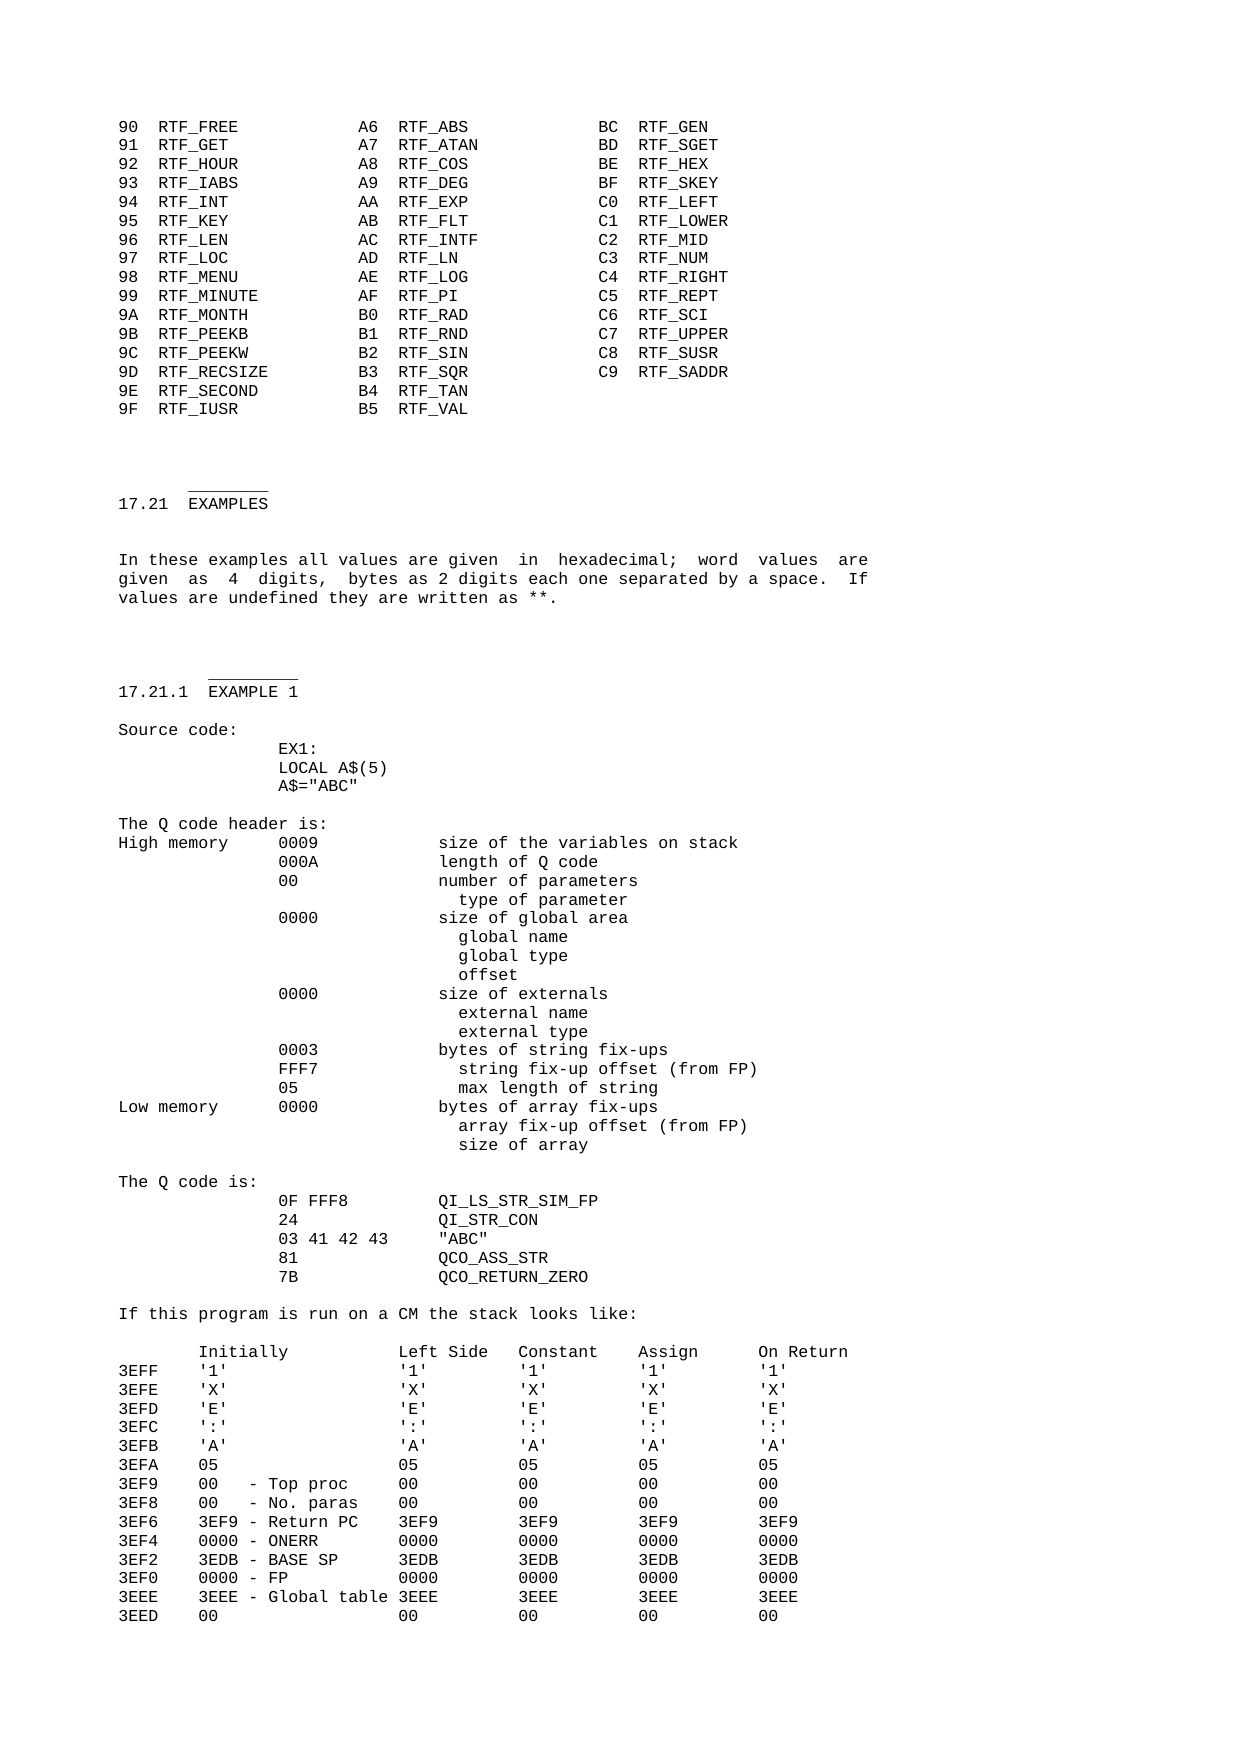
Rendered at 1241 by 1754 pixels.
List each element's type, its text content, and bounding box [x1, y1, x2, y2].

text 3EED 00 00 00 00 00 [118, 1608, 1122, 1626]
text 93 RTF_IABS A9 RTF_DEG BF RTF_SKEY [118, 175, 1122, 193]
text 97 RTF_LOC AD RTF_LN C3 RTF_NUM [118, 250, 1122, 269]
text 3EFB 'A' 'A' 'A' 'A' 'A' [118, 1438, 1122, 1457]
text EX1: [118, 740, 1122, 759]
text 3EFC ':' ':' ':' ':' ':' [118, 1419, 1122, 1438]
text 3EF6 3EF9 - Return PC 3EF9 3EF9 3EF9 3EF9 [118, 1513, 1122, 1532]
text 3EFD 'E' 'E' 'E' 'E' 'E' [118, 1400, 1122, 1419]
text 3EF2 3EDB - BASE SP 3EDB 3EDB 3EDB 3EDB [118, 1551, 1122, 1570]
text High memory 0009 size of the variables on stack [118, 834, 1122, 853]
text 3EF8 00 - No. paras 00 00 00 00 [118, 1494, 1122, 1513]
text The Q code is: [118, 1174, 1122, 1193]
text 000A length of Q code [118, 853, 1122, 872]
text 17.21 EXAMPLES [118, 495, 1122, 514]
text 91 RTF_GET A7 RTF_ATAN BD RTF_SGET [118, 137, 1122, 156]
text 3EFE 'X' 'X' 'X' 'X' 'X' [118, 1381, 1122, 1400]
text LOCAL A$(5) [118, 759, 1122, 778]
text 3EF4 0000 - ONERR 0000 0000 0000 0000 [118, 1532, 1122, 1551]
text 17.21.1 EXAMPLE 1 [118, 684, 1122, 703]
text 3EFA 05 05 05 05 05 [118, 1457, 1122, 1476]
text values are undefined they are written as **. [118, 589, 1122, 608]
text 3EF0 0000 - FP 0000 0000 0000 0000 [118, 1570, 1122, 1589]
text _________ [118, 665, 1122, 684]
text 0003 bytes of string fix-ups [118, 1042, 1122, 1061]
text external type [118, 1023, 1122, 1042]
text array fix-up offset (from FP) [118, 1117, 1122, 1136]
text size of array [118, 1136, 1122, 1155]
text 3EF9 00 - Top proc 00 00 00 00 [118, 1476, 1122, 1494]
text Initially Left Side Constant Assign On Return [118, 1344, 1122, 1362]
text In these examples all values are given in hexadecimal; word values are [118, 552, 1122, 571]
text 0F FFF8 QI_LS_STR_SIM_FP [118, 1193, 1122, 1212]
text external name [118, 1004, 1122, 1023]
text 98 RTF_MENU AE RTF_LOG C4 RTF_RIGHT [118, 269, 1122, 288]
text 81 QCO_ASS_STR [118, 1249, 1122, 1268]
text ________ [118, 476, 1122, 495]
text 9A RTF_MONTH B0 RTF_RAD C6 RTF_SCI [118, 307, 1122, 326]
text type of parameter [118, 891, 1122, 910]
text FFF7 string fix-up offset (from FP) [118, 1061, 1122, 1080]
text 9C RTF_PEEKW B2 RTF_SIN C8 RTF_SUSR [118, 344, 1122, 363]
text 92 RTF_HOUR A8 RTF_COS BE RTF_HEX [118, 156, 1122, 175]
text 7B QCO_RETURN_ZERO [118, 1268, 1122, 1287]
text The Q code header is: [118, 816, 1122, 834]
text 05 max length of string [118, 1080, 1122, 1098]
text A$="ABC" [118, 778, 1122, 797]
text global name [118, 929, 1122, 948]
text 96 RTF_LEN AC RTF_INTF C2 RTF_MID [118, 231, 1122, 250]
text Source code: [118, 721, 1122, 740]
text 9E RTF_SECOND B4 RTF_TAN [118, 382, 1122, 401]
text 3EEE 3EEE - Global table 3EEE 3EEE 3EEE 3EEE [118, 1589, 1122, 1608]
text 9D RTF_RECSIZE B3 RTF_SQR C9 RTF_SADDR [118, 363, 1122, 382]
text 00 number of parameters [118, 872, 1122, 891]
text 94 RTF_INT AA RTF_EXP C0 RTF_LEFT [118, 193, 1122, 212]
text Low memory 0000 bytes of array fix-ups [118, 1098, 1122, 1117]
text 9B RTF_PEEKB B1 RTF_RND C7 RTF_UPPER [118, 326, 1122, 344]
text 95 RTF_KEY AB RTF_FLT C1 RTF_LOWER [118, 212, 1122, 231]
text 0000 size of global area [118, 910, 1122, 929]
text 24 QI_STR_CON [118, 1212, 1122, 1231]
text global type [118, 948, 1122, 967]
text 99 RTF_MINUTE AF RTF_PI C5 RTF_REPT [118, 288, 1122, 307]
text 3EFF '1' '1' '1' '1' '1' [118, 1362, 1122, 1381]
text 90 RTF_FREE A6 RTF_ABS BC RTF_GEN [118, 118, 1122, 137]
text given as 4 digits, bytes as 2 digits each one separated by a space. If [118, 571, 1122, 589]
text offset [118, 967, 1122, 985]
text 0000 size of externals [118, 985, 1122, 1004]
text 9F RTF_IUSR B5 RTF_VAL [118, 401, 1122, 420]
text 03 41 42 43 "ABC" [118, 1231, 1122, 1249]
text If this program is run on a CM the stack looks like: [118, 1306, 1122, 1325]
